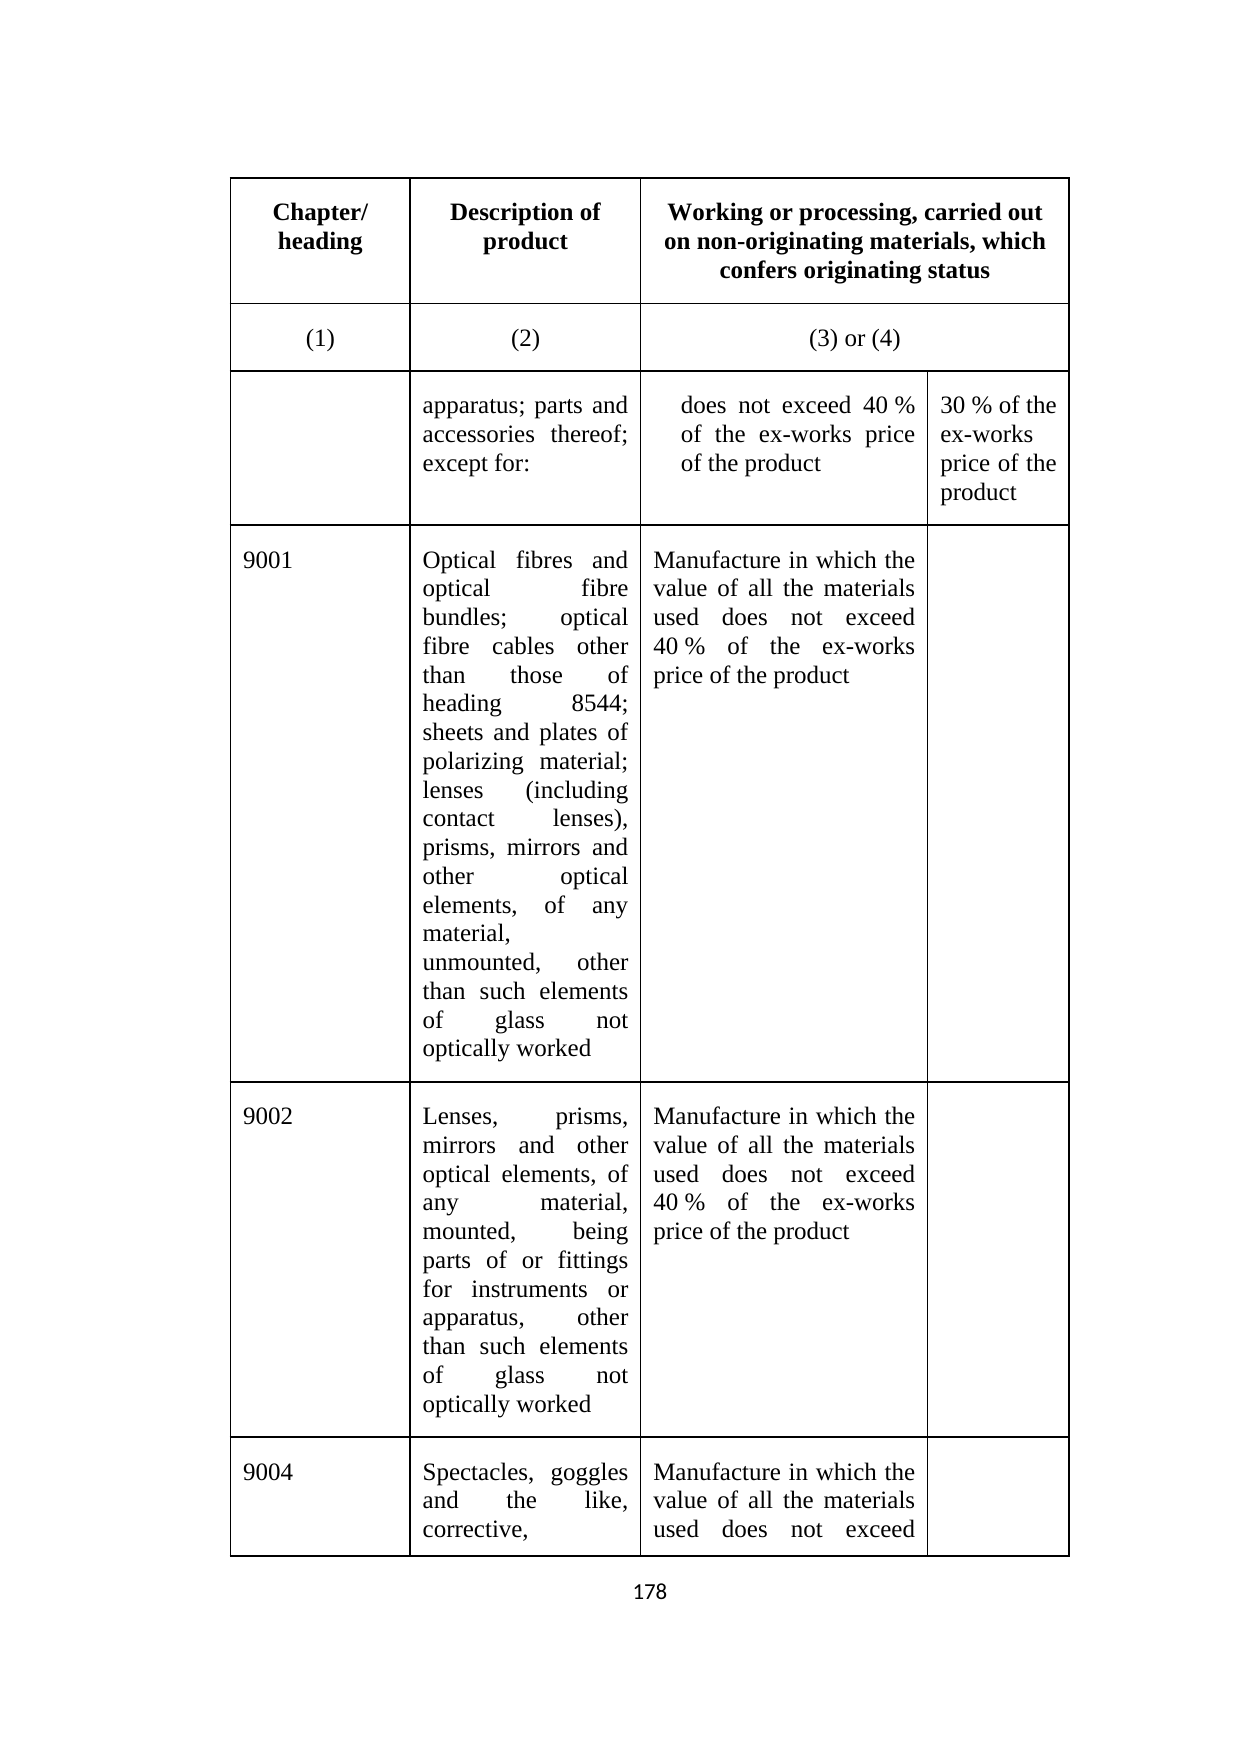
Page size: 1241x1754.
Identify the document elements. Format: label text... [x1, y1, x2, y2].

table_header Description of product [411, 179, 640, 302]
table_cell Lenses, prisms, mirrors and other optical elements, of any material, mounted, being parts of or fittings for instruments or apparatus, other than such elements of glass not optically worked [411, 1083, 640, 1436]
table_cell (1) [231, 304, 409, 370]
table_cell 9001 [231, 526, 409, 1081]
table_cell [928, 1083, 1068, 1436]
table_cell [641, 372, 927, 524]
table_cell Manufacture in which the value of all the materials used does not exceed 40 % of the ex-works price of the product [641, 1083, 927, 1436]
table_cell [231, 372, 409, 524]
table_cell [653, 384, 681, 483]
table_cell (2) [411, 304, 640, 370]
table_cell Manufacture in which the value of all the materials used does not exceed [641, 1438, 927, 1555]
table_cell 30 % of the ex-works price of the product [928, 372, 1068, 524]
table_cell (3) or (4) [641, 304, 1068, 370]
table_cell Optical fibres and optical fibre bundles; optical fibre cables other than those of heading 8544; sheets and plates of polarizing material; lenses (including contact lenses), prisms, mirrors and other optical elements, of any material, unmounted, other than such elements of glass not optically worked [411, 526, 640, 1081]
table_cell does not exceed 40 % of the ex-works price of the product [681, 384, 915, 483]
table_cell 9004 [231, 1438, 409, 1555]
table_cell Spectacles, goggles and the like, corrective, [411, 1438, 640, 1555]
table_cell 9002 [231, 1083, 409, 1436]
table_cell [928, 1438, 1068, 1555]
table_cell apparatus; parts and accessories thereof; except for: [411, 372, 640, 524]
table_cell Manufacture in which the value of all the materials used does not exceed 40 % of the ex-works price of the product [641, 526, 927, 1081]
table_header Chapter/ heading [231, 179, 409, 302]
table_header Working or processing, carried out on non-originating materials, which confers originating status [641, 179, 1068, 302]
table_cell [928, 526, 1068, 1081]
